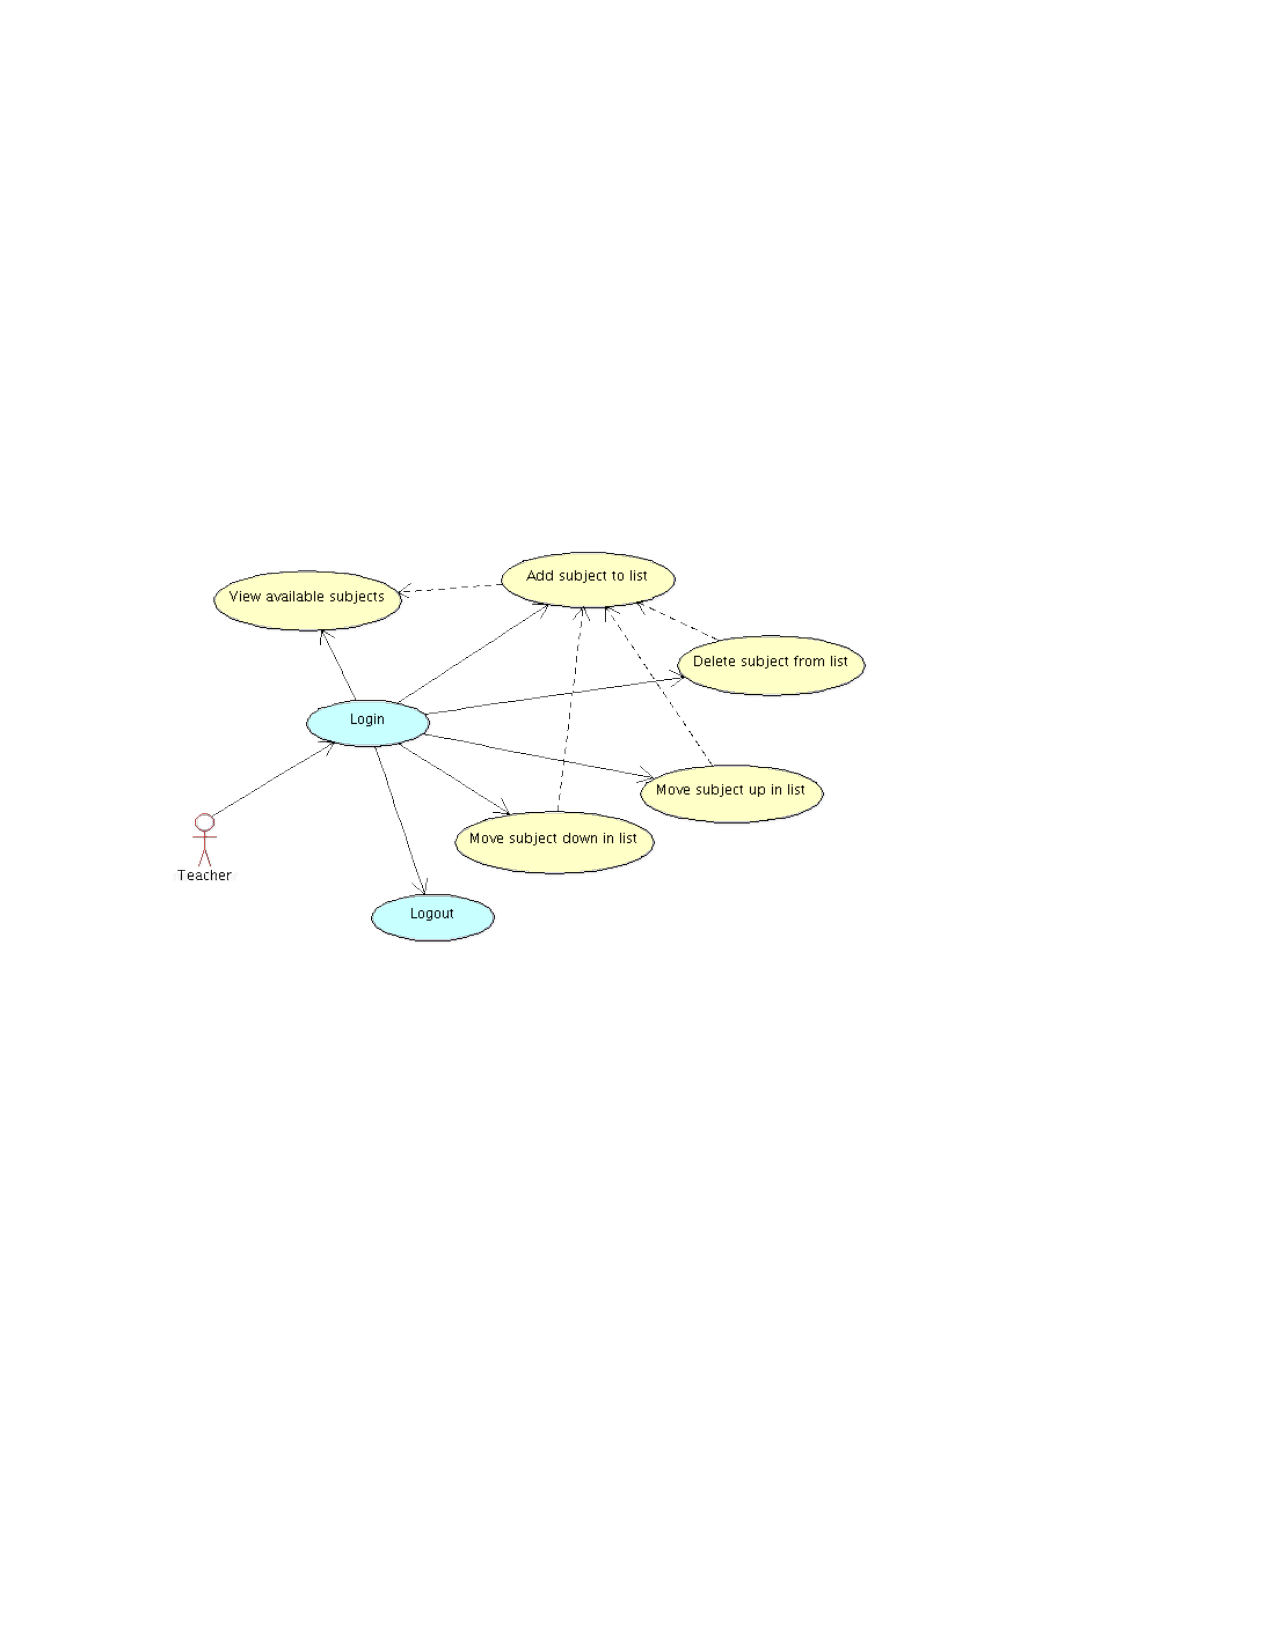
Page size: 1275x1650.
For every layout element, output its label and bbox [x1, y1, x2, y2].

picture [167, 524, 918, 967]
